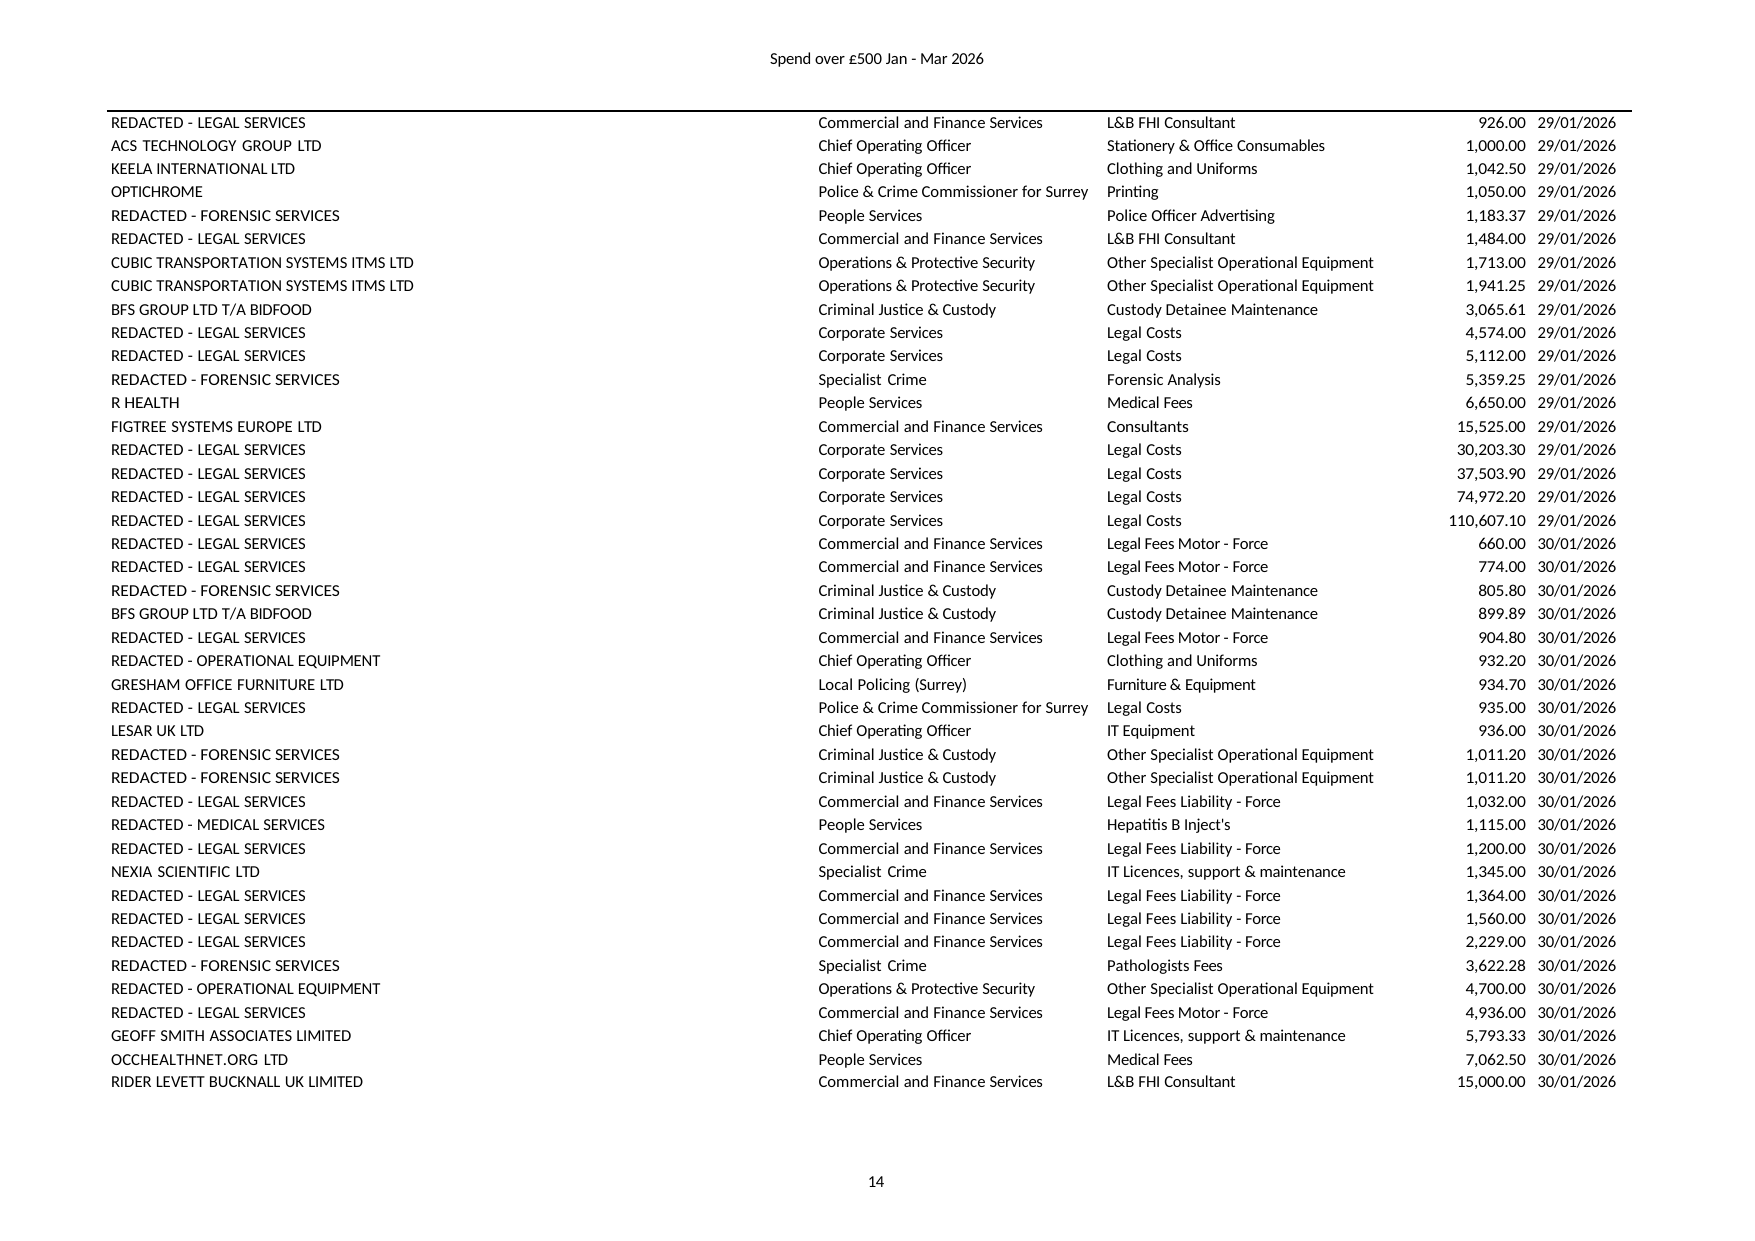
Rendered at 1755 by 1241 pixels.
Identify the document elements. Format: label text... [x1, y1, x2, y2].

table_cell 1,713.00 [1414, 251, 1533, 274]
table_cell R HEALTH [107, 391, 814, 415]
table_cell KEELA INTERNATIONAL LTD [107, 157, 814, 180]
table_cell 1,200.00 [1414, 837, 1533, 860]
table_cell 15,525.00 [1414, 415, 1533, 438]
table_cell Furniture & Equipment [1103, 673, 1413, 696]
table_cell 29/01/2026 [1534, 391, 1632, 415]
table_cell People Services [814, 204, 1103, 227]
table_cell REDACTED - OPERATIONAL EQUIPMENT [107, 649, 814, 673]
table_cell 1,941.25 [1414, 274, 1533, 298]
table_cell Criminal Justice & Custody [814, 579, 1103, 602]
table_cell Commercial and Finance Services [814, 790, 1103, 813]
table_cell 1,050.00 [1414, 180, 1533, 204]
table_cell RIDER LEVETT BUCKNALL UK LIMITED [107, 1071, 814, 1093]
table_cell 29/01/2026 [1534, 251, 1632, 274]
table_cell 29/01/2026 [1534, 321, 1632, 344]
table_cell 15,000.00 [1414, 1071, 1533, 1093]
table_cell Custody Detainee Maintenance [1103, 579, 1413, 602]
table_cell 29/01/2026 [1534, 204, 1632, 227]
table_cell Operations & Protective Security [814, 274, 1103, 298]
table_cell 1,032.00 [1414, 790, 1533, 813]
table_cell 30/01/2026 [1534, 907, 1632, 930]
table_cell 7,062.50 [1414, 1048, 1533, 1071]
table_cell 6,650.00 [1414, 391, 1533, 415]
table_cell REDACTED - LEGAL SERVICES [107, 930, 814, 954]
table_cell Legal Fees Motor - Force [1103, 532, 1413, 555]
table_cell 30/01/2026 [1534, 555, 1632, 579]
table_cell REDACTED - LEGAL SERVICES [107, 907, 814, 930]
table_cell Chief Operating Officer [814, 720, 1103, 743]
table_cell 29/01/2026 [1534, 134, 1632, 157]
table_cell FIGTREE SYSTEMS EUROPE LTD [107, 415, 814, 438]
table_cell GEOFF SMITH ASSOCIATES LIMITED [107, 1024, 814, 1048]
table_cell 30/01/2026 [1534, 720, 1632, 743]
table_cell Commercial and Finance Services [814, 907, 1103, 930]
table_cell REDACTED - LEGAL SERVICES [107, 462, 814, 485]
table_cell 29/01/2026 [1534, 415, 1632, 438]
table_cell 904.80 [1414, 626, 1533, 649]
table_cell 30/01/2026 [1534, 743, 1632, 766]
table_cell 30/01/2026 [1534, 954, 1632, 977]
table_cell People Services [814, 813, 1103, 837]
table_cell REDACTED - LEGAL SERVICES [107, 555, 814, 579]
table_cell Legal Fees Liability - Force [1103, 884, 1413, 907]
table_cell REDACTED - LEGAL SERVICES [107, 1001, 814, 1024]
table_cell REDACTED - LEGAL SERVICES [107, 696, 814, 719]
table_cell 1,000.00 [1414, 134, 1533, 157]
table_cell LESAR UK LTD [107, 720, 814, 743]
table_cell Police & Crime Commissioner for Surrey [814, 180, 1103, 204]
table_cell ACS TECHNOLOGY GROUP LTD [107, 134, 814, 157]
table_cell 1,484.00 [1414, 227, 1533, 251]
table_cell 37,503.90 [1414, 462, 1533, 485]
table_cell REDACTED - LEGAL SERVICES [107, 345, 814, 368]
table_cell 30/01/2026 [1534, 766, 1632, 790]
table_cell 29/01/2026 [1534, 462, 1632, 485]
table_cell Legal Fees Liability - Force [1103, 907, 1413, 930]
table_cell 30/01/2026 [1534, 626, 1632, 649]
table_cell Other Specialist Operational Equipment [1103, 766, 1413, 790]
table_cell 4,700.00 [1414, 977, 1533, 1001]
table_cell 5,359.25 [1414, 368, 1533, 391]
table_cell Specialist Crime [814, 860, 1103, 883]
table_cell 30/01/2026 [1534, 884, 1632, 907]
table_cell Pathologists Fees [1103, 954, 1413, 977]
table_cell Commercial and Finance Services [814, 1071, 1103, 1093]
table_cell 30/01/2026 [1534, 813, 1632, 837]
table_cell 29/01/2026 [1534, 112, 1632, 133]
table_cell 926.00 [1414, 112, 1533, 133]
table_cell Commercial and Finance Services [814, 837, 1103, 860]
table_cell Commercial and Finance Services [814, 415, 1103, 438]
table_cell Chief Operating Officer [814, 134, 1103, 157]
table_cell 2,229.00 [1414, 930, 1533, 954]
table_cell 774.00 [1414, 555, 1533, 579]
table_cell 1,011.20 [1414, 743, 1533, 766]
table_cell 1,183.37 [1414, 204, 1533, 227]
table_cell REDACTED - LEGAL SERVICES [107, 837, 814, 860]
table_cell Legal Costs [1103, 462, 1413, 485]
table_cell REDACTED - LEGAL SERVICES [107, 227, 814, 251]
table_cell 29/01/2026 [1534, 227, 1632, 251]
table_cell Legal Costs [1103, 438, 1413, 462]
table_cell 899.89 [1414, 602, 1533, 626]
table_cell OCCHEALTHNET.ORG LTD [107, 1048, 814, 1071]
table_cell Other Specialist Operational Equipment [1103, 251, 1413, 274]
table_cell Legal Fees Motor - Force [1103, 626, 1413, 649]
table_cell Specialist Crime [814, 954, 1103, 977]
table_cell Operations & Protective Security [814, 977, 1103, 1001]
table_cell Criminal Justice & Custody [814, 766, 1103, 790]
table_cell Legal Fees Liability - Force [1103, 790, 1413, 813]
table_cell Commercial and Finance Services [814, 555, 1103, 579]
table_cell Legal Costs [1103, 509, 1413, 532]
table_cell Corporate Services [814, 462, 1103, 485]
table_cell 5,793.33 [1414, 1024, 1533, 1048]
table_cell Printing [1103, 180, 1413, 204]
table_cell 30/01/2026 [1534, 673, 1632, 696]
table_cell Custody Detainee Maintenance [1103, 298, 1413, 321]
table_cell Other Specialist Operational Equipment [1103, 977, 1413, 1001]
table_cell 29/01/2026 [1534, 438, 1632, 462]
table_cell REDACTED - LEGAL SERVICES [107, 790, 814, 813]
table_cell Commercial and Finance Services [814, 532, 1103, 555]
table_cell Other Specialist Operational Equipment [1103, 743, 1413, 766]
table_cell Medical Fees [1103, 1048, 1413, 1071]
table_cell Criminal Justice & Custody [814, 298, 1103, 321]
table_cell 4,574.00 [1414, 321, 1533, 344]
table_cell 29/01/2026 [1534, 368, 1632, 391]
table_cell 30/01/2026 [1534, 1024, 1632, 1048]
table_cell Criminal Justice & Custody [814, 743, 1103, 766]
table_cell 30/01/2026 [1534, 977, 1632, 1001]
table_cell 29/01/2026 [1534, 274, 1632, 298]
table_cell 1,364.00 [1414, 884, 1533, 907]
table_cell 30/01/2026 [1534, 649, 1632, 673]
table_cell Police Officer Advertising [1103, 204, 1413, 227]
table_cell L&B FHI Consultant [1103, 112, 1413, 133]
table_cell Clothing and Uniforms [1103, 649, 1413, 673]
table_cell Legal Fees Motor - Force [1103, 1001, 1413, 1024]
table_cell 805.80 [1414, 579, 1533, 602]
table_cell 29/01/2026 [1534, 180, 1632, 204]
table_cell BFS GROUP LTD T/A BIDFOOD [107, 602, 814, 626]
table_cell Stationery & Office Consumables [1103, 134, 1413, 157]
table_cell 29/01/2026 [1534, 509, 1632, 532]
table_cell REDACTED - FORENSIC SERVICES [107, 579, 814, 602]
table_cell REDACTED - MEDICAL SERVICES [107, 813, 814, 837]
table_cell Corporate Services [814, 438, 1103, 462]
table_cell Other Specialist Operational Equipment [1103, 274, 1413, 298]
table_cell L&B FHI Consultant [1103, 1071, 1413, 1093]
table_cell 932.20 [1414, 649, 1533, 673]
table_cell 30/01/2026 [1534, 1048, 1632, 1071]
table_cell 1,560.00 [1414, 907, 1533, 930]
table_cell REDACTED - LEGAL SERVICES [107, 485, 814, 508]
table_cell Corporate Services [814, 509, 1103, 532]
table_cell REDACTED - LEGAL SERVICES [107, 321, 814, 344]
table_cell 30/01/2026 [1534, 579, 1632, 602]
table_cell Chief Operating Officer [814, 1024, 1103, 1048]
table_cell Legal Costs [1103, 696, 1413, 719]
table_cell IT Equipment [1103, 720, 1413, 743]
table_cell CUBIC TRANSPORTATION SYSTEMS ITMS LTD [107, 251, 814, 274]
table_cell Custody Detainee Maintenance [1103, 602, 1413, 626]
table_cell Corporate Services [814, 345, 1103, 368]
table_cell OPTICHROME [107, 180, 814, 204]
table_cell L&B FHI Consultant [1103, 227, 1413, 251]
table_cell REDACTED - LEGAL SERVICES [107, 884, 814, 907]
table_cell 1,345.00 [1414, 860, 1533, 883]
table_cell 935.00 [1414, 696, 1533, 719]
table_cell Legal Fees Motor - Force [1103, 555, 1413, 579]
table_cell Clothing and Uniforms [1103, 157, 1413, 180]
table_cell Commercial and Finance Services [814, 1001, 1103, 1024]
table_cell REDACTED - LEGAL SERVICES [107, 532, 814, 555]
table_cell Chief Operating Officer [814, 649, 1103, 673]
table_cell 4,936.00 [1414, 1001, 1533, 1024]
table_cell 29/01/2026 [1534, 157, 1632, 180]
table_cell REDACTED - OPERATIONAL EQUIPMENT [107, 977, 814, 1001]
table_cell GRESHAM OFFICE FURNITURE LTD [107, 673, 814, 696]
table_cell Police & Crime Commissioner for Surrey [814, 696, 1103, 719]
table_cell REDACTED - LEGAL SERVICES [107, 509, 814, 532]
table_cell Operations & Protective Security [814, 251, 1103, 274]
table_cell REDACTED - FORENSIC SERVICES [107, 954, 814, 977]
table_cell 29/01/2026 [1534, 485, 1632, 508]
table_cell 3,065.61 [1414, 298, 1533, 321]
table_cell 1,011.20 [1414, 766, 1533, 790]
table_cell 30/01/2026 [1534, 860, 1632, 883]
table_cell NEXIA SCIENTIFIC LTD [107, 860, 814, 883]
table_cell Commercial and Finance Services [814, 930, 1103, 954]
table_cell Chief Operating Officer [814, 157, 1103, 180]
table_cell REDACTED - FORENSIC SERVICES [107, 204, 814, 227]
table_cell BFS GROUP LTD T/A BIDFOOD [107, 298, 814, 321]
table_cell 1,042.50 [1414, 157, 1533, 180]
table_cell Corporate Services [814, 321, 1103, 344]
table_cell 74,972.20 [1414, 485, 1533, 508]
table_cell 1,115.00 [1414, 813, 1533, 837]
table_cell 30/01/2026 [1534, 837, 1632, 860]
table_cell Forensic Analysis [1103, 368, 1413, 391]
table_cell REDACTED - LEGAL SERVICES [107, 438, 814, 462]
table_cell 30/01/2026 [1534, 790, 1632, 813]
table_cell Commercial and Finance Services [814, 884, 1103, 907]
table_cell 110,607.10 [1414, 509, 1533, 532]
table_cell 30/01/2026 [1534, 1071, 1632, 1093]
table_cell REDACTED - FORENSIC SERVICES [107, 766, 814, 790]
table_cell Corporate Services [814, 485, 1103, 508]
table_cell 30/01/2026 [1534, 696, 1632, 719]
table_cell 30,203.30 [1414, 438, 1533, 462]
table_cell Legal Costs [1103, 321, 1413, 344]
table_cell Legal Costs [1103, 485, 1413, 508]
table_cell IT Licences, support & maintenance [1103, 860, 1413, 883]
table_cell 30/01/2026 [1534, 532, 1632, 555]
table_cell IT Licences, support & maintenance [1103, 1024, 1413, 1048]
table_cell People Services [814, 391, 1103, 415]
table_cell Hepatitis B Inject's [1103, 813, 1413, 837]
table_cell 936.00 [1414, 720, 1533, 743]
table_cell CUBIC TRANSPORTATION SYSTEMS ITMS LTD [107, 274, 814, 298]
table_cell 30/01/2026 [1534, 602, 1632, 626]
table_cell Commercial and Finance Services [814, 112, 1103, 133]
table_cell REDACTED - FORENSIC SERVICES [107, 743, 814, 766]
table_cell REDACTED - LEGAL SERVICES [107, 626, 814, 649]
table_cell 30/01/2026 [1534, 930, 1632, 954]
table_cell People Services [814, 1048, 1103, 1071]
table_cell Consultants [1103, 415, 1413, 438]
table_cell 5,112.00 [1414, 345, 1533, 368]
table_cell Specialist Crime [814, 368, 1103, 391]
table_cell Legal Fees Liability - Force [1103, 930, 1413, 954]
table_cell Medical Fees [1103, 391, 1413, 415]
table_cell Local Policing (Surrey) [814, 673, 1103, 696]
table_cell Commercial and Finance Services [814, 626, 1103, 649]
table_cell 934.70 [1414, 673, 1533, 696]
table_cell 660.00 [1414, 532, 1533, 555]
table_cell 29/01/2026 [1534, 298, 1632, 321]
table_cell 30/01/2026 [1534, 1001, 1632, 1024]
table_cell Criminal Justice & Custody [814, 602, 1103, 626]
table_cell Legal Fees Liability - Force [1103, 837, 1413, 860]
table_cell REDACTED - LEGAL SERVICES [107, 112, 814, 133]
table_cell Commercial and Finance Services [814, 227, 1103, 251]
table_cell 3,622.28 [1414, 954, 1533, 977]
table_cell REDACTED - FORENSIC SERVICES [107, 368, 814, 391]
table_cell Legal Costs [1103, 345, 1413, 368]
table_cell 29/01/2026 [1534, 345, 1632, 368]
